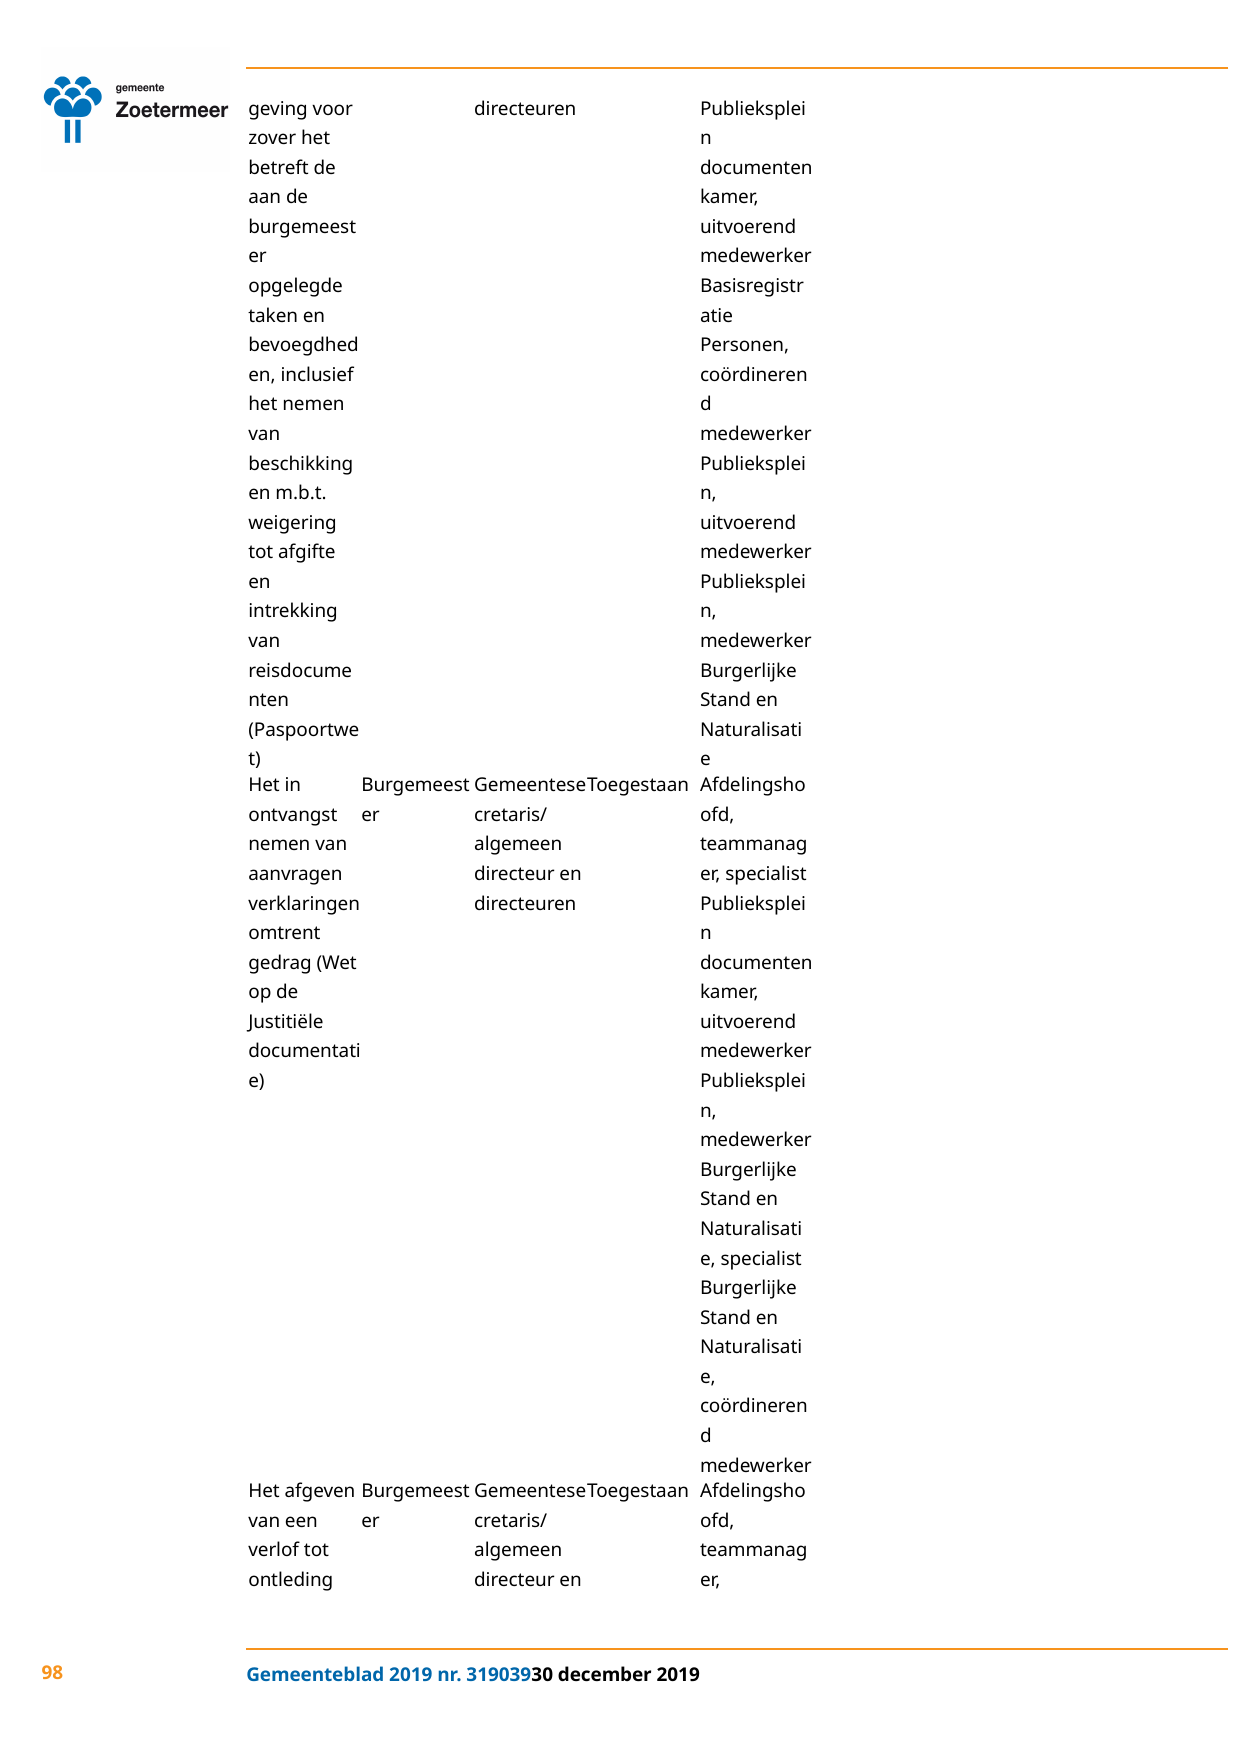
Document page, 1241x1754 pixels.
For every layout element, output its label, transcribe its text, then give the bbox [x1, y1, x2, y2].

table_cell Gemeentesecretaris/ algemeen directeur en [474, 1478, 587, 1592]
table_cell Burgemeester [361, 771, 474, 1477]
table_cell Toegestaan [587, 1478, 700, 1592]
table_cell Afdelingshoofd, teammanager, [700, 1478, 813, 1592]
table_cell Gemeentesecretaris/ algemeen directeur en directeuren [474, 771, 587, 1477]
table_cell [587, 95, 700, 771]
table_cell Het afgeven van een verlof tot ontleding [248, 1478, 361, 1592]
table_cell Burgemeester [361, 1478, 474, 1592]
table_cell Toegestaan [587, 771, 700, 1477]
table_cell geving voor zover het betreft de aan de burgemeester opgelegde taken en bevoegdheden, inclusief het nemen van beschikkingen m.b.t. weigering tot afgifte en intrekking van reisdocumenten (Paspoortwet) [248, 95, 361, 771]
table_cell directeuren [474, 95, 587, 771]
table_cell [361, 95, 474, 771]
table_cell Het in ontvangst nemen van aanvragen verklaringen omtrent gedrag (Wet op de Justitiële documentatie) [248, 771, 361, 1477]
table_cell Publieksplein documentenkamer, uitvoerend medewerker Basisregistratie Personen, coördinerend medewerker Publieksplein, uitvoerend medewerker Publieksplein, medewerker Burgerlijke Stand en Naturalisatie [700, 95, 813, 771]
table_cell Afdelingshoofd, teammanager, specialist Publieksplein documentenkamer, uitvoerend medewerker Publieksplein, medewerker Burgerlijke Stand en Naturalisatie, specialist Burgerlijke Stand en Naturalisatie, coördinerend medewerker [700, 771, 813, 1477]
picture [41, 47, 231, 172]
